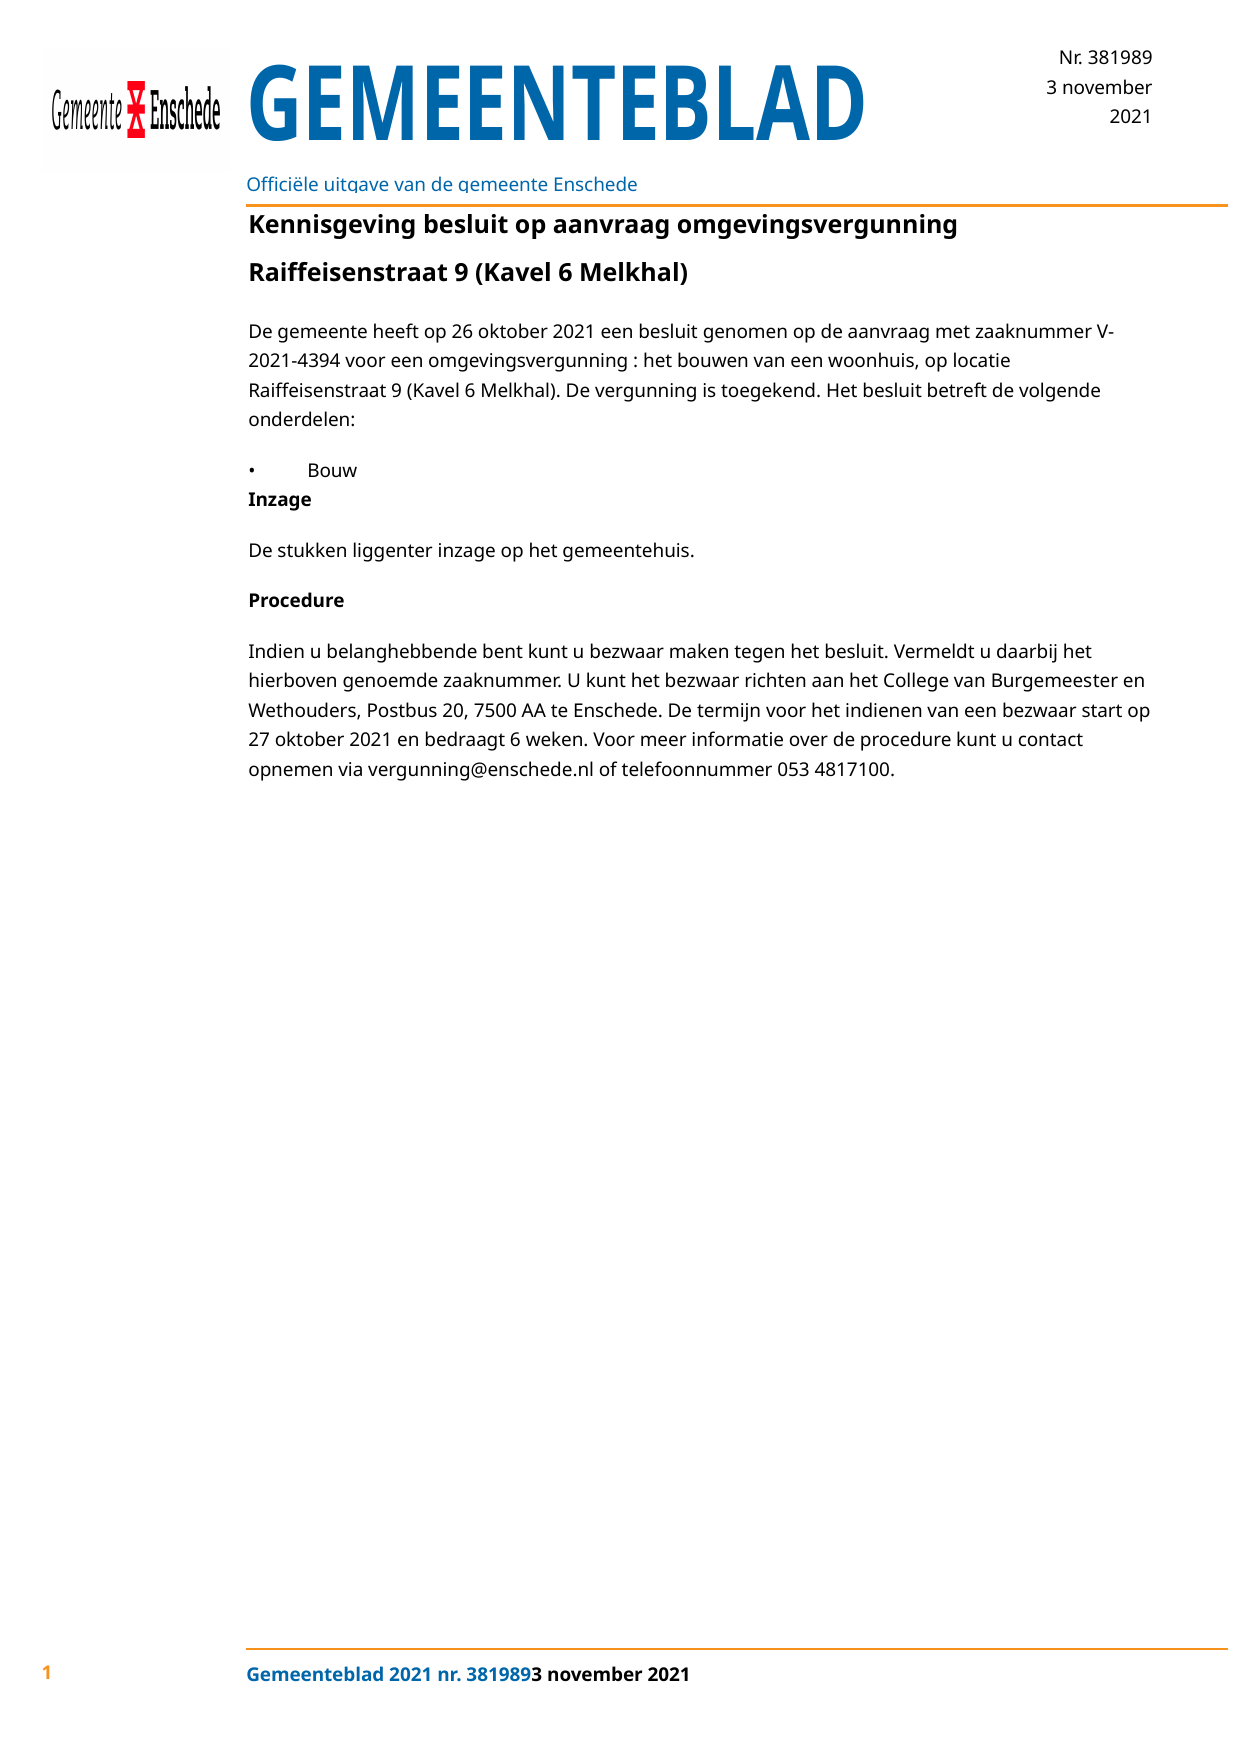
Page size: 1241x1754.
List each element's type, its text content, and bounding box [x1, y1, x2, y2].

text De stukken liggenter inzage op het gemeentehuis. [248, 537, 1152, 563]
text De gemeente heeft op 26 oktober 2021 een besluit genomen op de aanvraag met zaaknummer V-2021-4394 voor een omgevingsvergunning : het bouwen van een woonhuis, op locatie Raiffeisenstraat 9 (Kavel 6 Melkhal). De vergunning is toegekend. Het besluit betreft de volgende onderdelen: [248, 318, 1152, 432]
text Indien u belanghebbende bent kunt u bezwaar maken tegen het besluit. Vermeldt u daarbij het hierboven genoemde zaaknummer. U kunt het bezwaar richten aan het College van Burgemees­ter en Wethouders, Postbus 20, 7500 AA te Enschede. De termijn voor het indienen van een bezwaar start op 27 oktober 2021 en bedraagt 6 weken. Voor meer informatie over de procedure kunt u contact opnemen via vergunning@enschede.nl of telefoonnummer 053 4817100. [248, 638, 1152, 782]
text Procedure [248, 587, 1152, 613]
picture [41, 47, 231, 172]
list Bouw [248, 457, 1152, 483]
text Inzage [248, 487, 1152, 512]
text Kennisgeving besluit op aanvraag omgevingsvergunning Raiffeisenstraat 9 (Kavel 6 Melkhal) [248, 207, 1152, 288]
